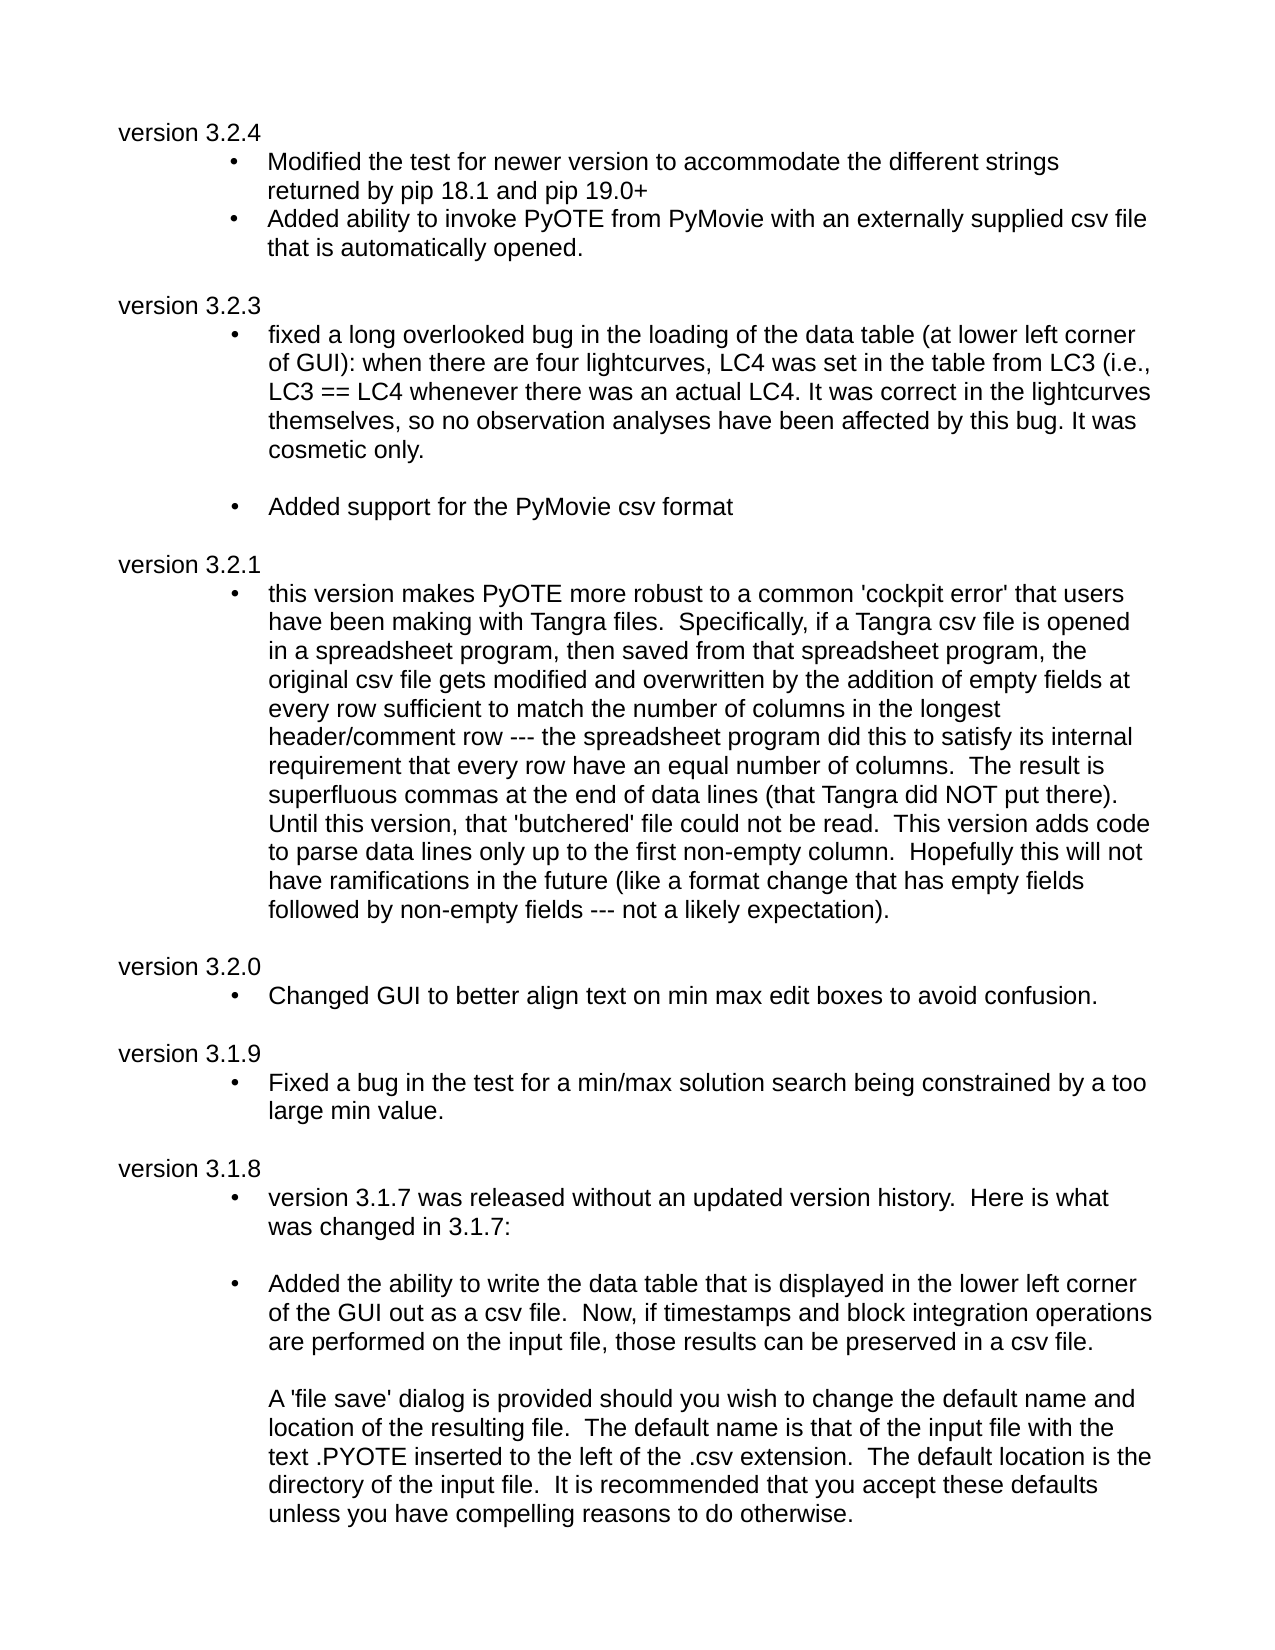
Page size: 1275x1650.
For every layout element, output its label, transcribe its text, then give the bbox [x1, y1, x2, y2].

list fixed a long overlooked bug in the loading of the data table (at lower left corner of GUI): when there are four lightcurves, LC4 was set in the table from LC3 (i.e., LC3 == LC4 whenever there was an actual LC4. It was correct in the lightcurves themselves, so no observation analyses have been affected by this bug. It was cosmetic only. [231, 319, 1157, 492]
list Modified the test for newer version to accommodate the different strings returned by pip 18.1 and pip 19.0+ [229, 147, 1157, 204]
list Added ability to invoke PyOTE from PyMovie with an externally supplied csv file that is automatically opened. [229, 204, 1157, 291]
text version 3.2.4 [118, 118, 1157, 147]
text version 3.2.3 [118, 291, 1157, 319]
list Changed GUI to better align text on min max edit boxes to avoid confusion. [231, 981, 1157, 1039]
list Fixed a bug in the test for a min/max solution search being constrained by a too large min value. [231, 1067, 1157, 1154]
list version 3.1.7 was released without an updated version history. Here is what was changed in 3.1.7: [231, 1183, 1157, 1269]
text version 3.1.8 [118, 1154, 1157, 1183]
list Added the ability to write the data table that is displayed in the lower left corner of the GUI out as a csv file. Now, if timestamps and block integration operations are performed on the input file, those results can be preserved in a csv file. A 'file save' dialog is provided should you wish to change the default name and location of the resulting file. The default name is that of the input file with the text .PYOTE inserted to the left of the .csv extension. The default location is the directory of the input file. It is recommended that you accept these defaults unless you have compelling reasons to do otherwise. [231, 1269, 1157, 1528]
text version 3.2.0 [118, 952, 1157, 981]
list this version makes PyOTE more robust to a common 'cockpit error' that users have been making with Tangra files. Specifically, if a Tangra csv file is opened in a spreadsheet program, then saved from that spreadsheet program, the original csv file gets modified and overwritten by the addition of empty fields at every row sufficient to match the number of columns in the longest header/comment row --- the spreadsheet program did this to satisfy its internal requirement that every row have an equal number of columns. The result is superfluous commas at the end of data lines (that Tangra did NOT put there). Until this version, that 'butchered' file could not be read. This version adds code to parse data lines only up to the first non-empty column. Hopefully this will not have ramifications in the future (like a format change that has empty fields followed by non-empty fields --- not a likely expectation). [231, 578, 1157, 952]
text version 3.1.9 [118, 1039, 1157, 1067]
list Added support for the PyMovie csv format [231, 492, 1157, 550]
text version 3.2.1 [118, 550, 1157, 578]
